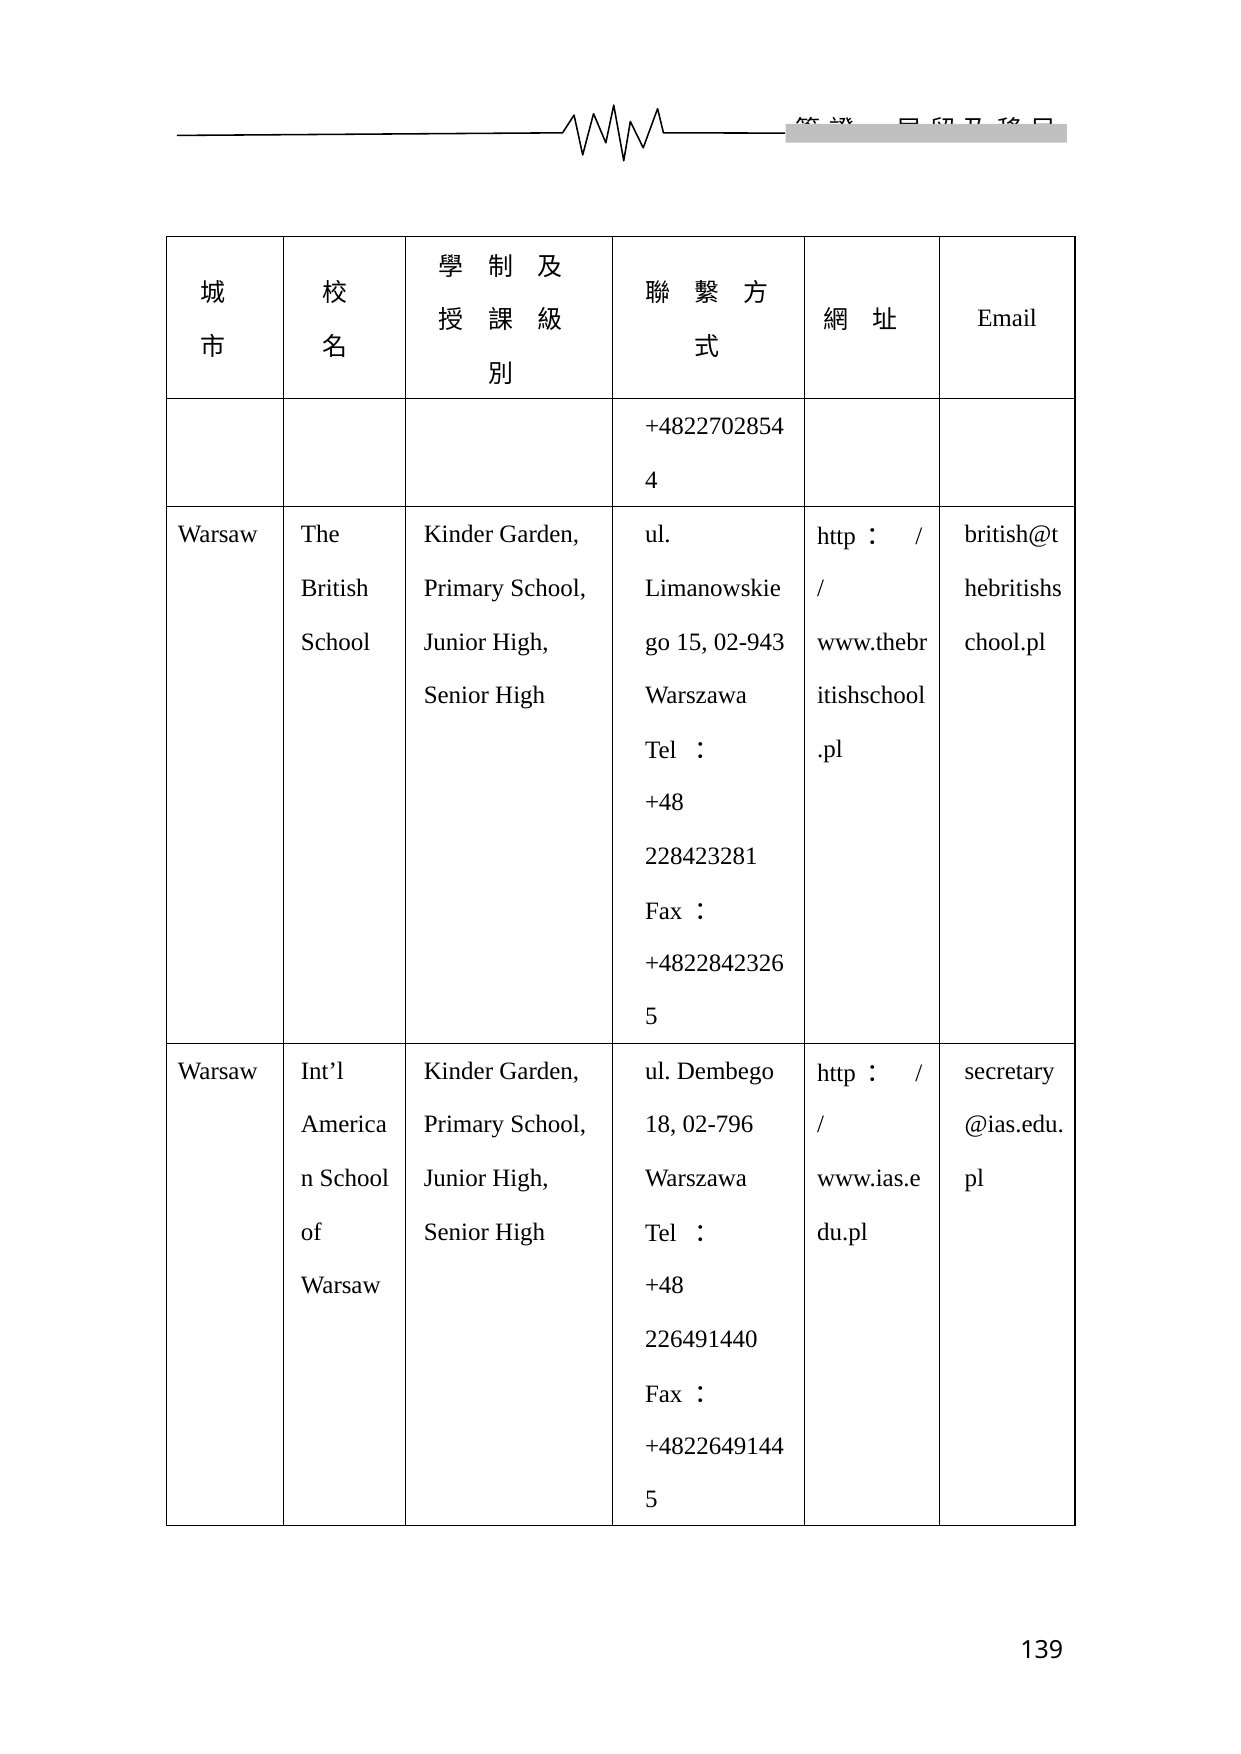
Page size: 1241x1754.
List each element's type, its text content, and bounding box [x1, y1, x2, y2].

table_cell [940, 399, 1074, 506]
table_header 校名 [284, 237, 405, 398]
table_cell british@thebritishschool.pl [940, 507, 1074, 1042]
table_cell Kinder Garden, Primary School, Junior High, Senior High [406, 1044, 612, 1525]
table_cell secretary@ias.edu.pl [940, 1044, 1074, 1525]
table_cell ul. Limanowskiego 15, 02-943 Warszawa Tel： +48 228423281 Fax： +48228423265 [613, 507, 804, 1042]
table_cell [167, 399, 283, 506]
table_cell ul. Dembego 18, 02-796 Warszawa Tel： +48 226491440 Fax： +48226491445 [613, 1044, 804, 1525]
table_header 學制及授課級別 [406, 237, 612, 398]
table_cell +48227028544 [613, 399, 804, 506]
table_header Email [940, 237, 1074, 398]
table_cell Warsaw [167, 507, 283, 1042]
table_header 城市 [167, 237, 283, 398]
table_header 聯繫方式 [613, 237, 804, 398]
table_cell [284, 399, 405, 506]
table_cell [406, 399, 612, 506]
table_cell Int’l American School of Warsaw [284, 1044, 405, 1525]
table_header 網址 [805, 237, 939, 398]
table_cell http：//www.ias.edu.pl [805, 1044, 939, 1525]
table_cell Warsaw [167, 1044, 283, 1525]
table_cell The British School [284, 507, 405, 1042]
table_cell Kinder Garden, Primary School, Junior High, Senior High [406, 507, 612, 1042]
table_cell http：//www.thebritishschool.pl [805, 507, 939, 1042]
table_cell [805, 399, 939, 506]
